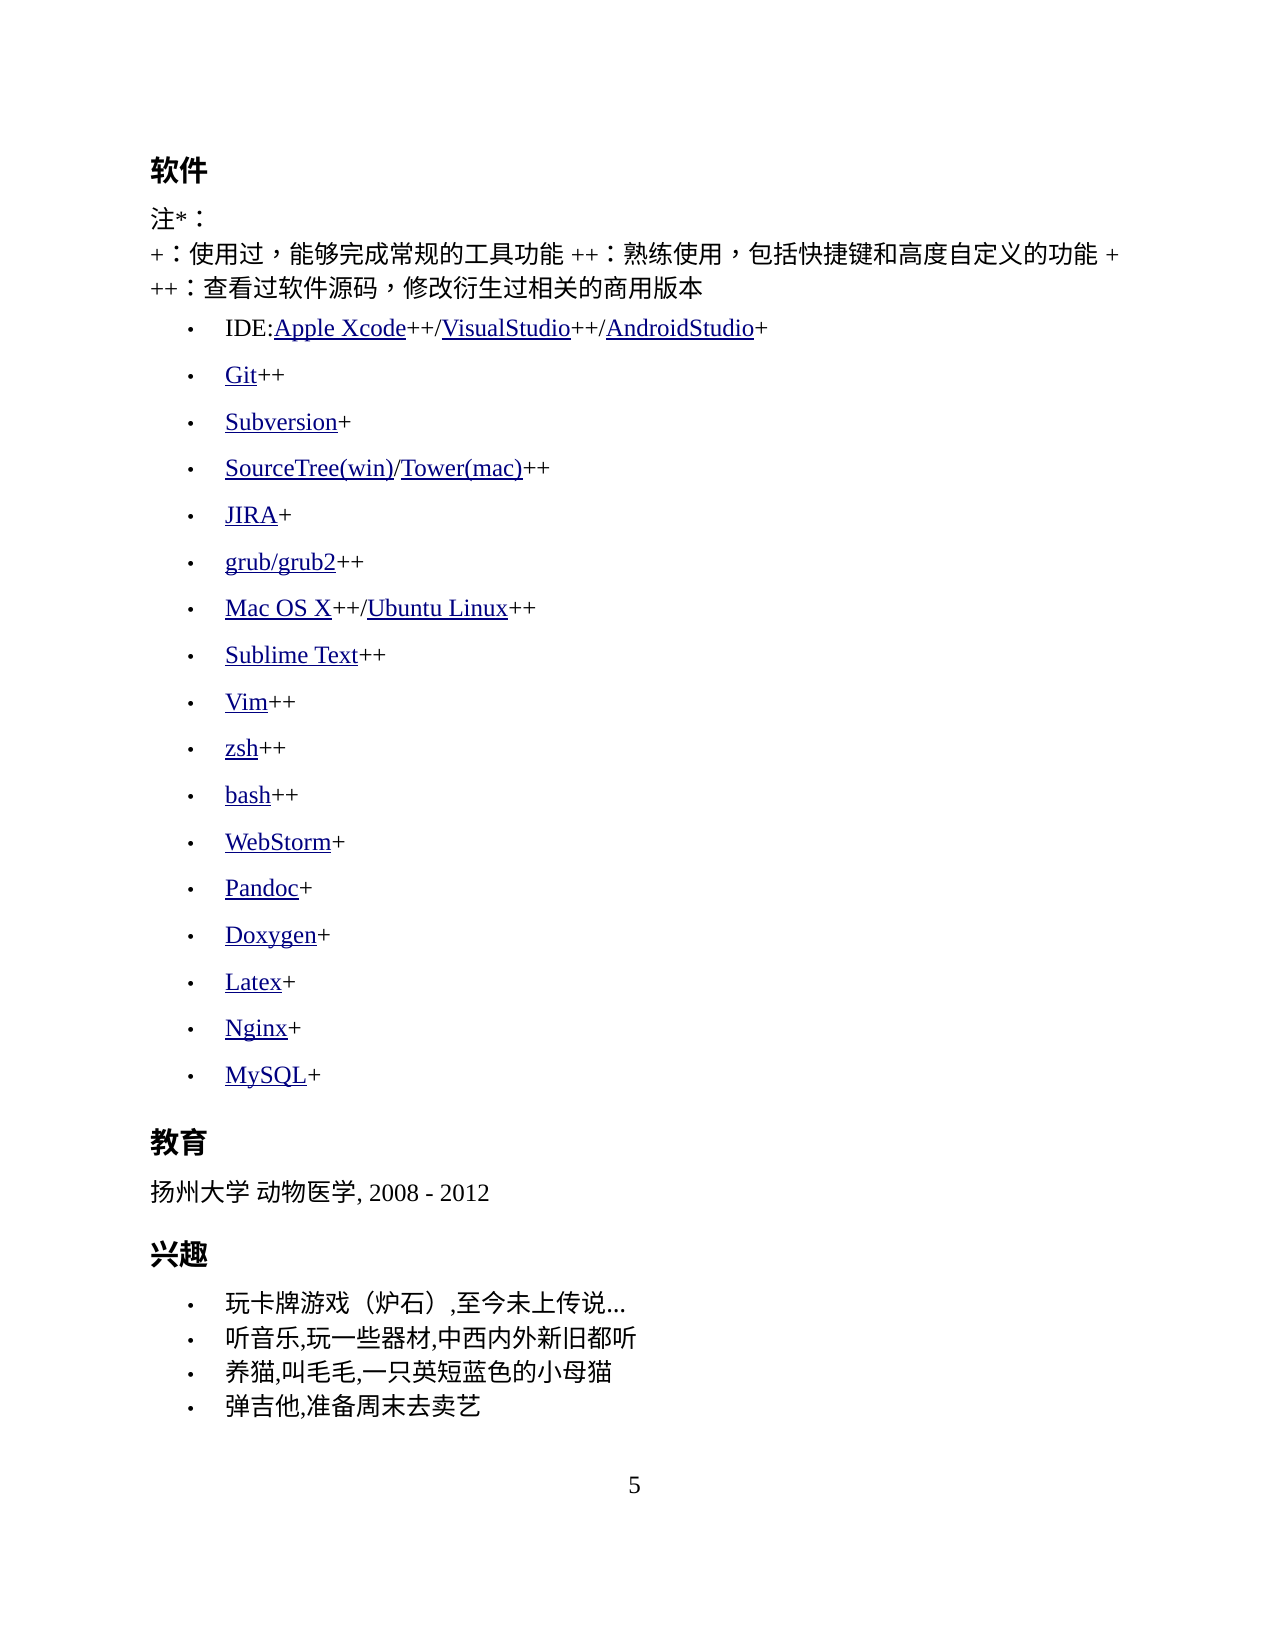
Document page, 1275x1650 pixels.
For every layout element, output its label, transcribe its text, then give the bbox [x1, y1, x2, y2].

list SourceTree(win)/Tower(mac)++ [187, 453, 1125, 482]
list 听音乐,玩一些器材,中西内外新旧都听 [187, 1320, 1125, 1354]
list Pandoc+ [187, 873, 1125, 902]
subtitle 兴趣 [150, 1234, 1125, 1274]
list 玩卡牌游戏（炉石）,至今未上传说… [187, 1286, 1125, 1320]
list Sublime Text++ [187, 640, 1125, 669]
list Subversion+ [187, 407, 1125, 435]
list 养猫,叫毛毛,一只英短蓝色的小母猫 [187, 1354, 1125, 1388]
subtitle 软件 [150, 150, 1125, 190]
list WebStorm+ [187, 827, 1125, 855]
list Git++ [187, 360, 1125, 389]
list grub/grub2++ [187, 547, 1125, 575]
list bash++ [187, 780, 1125, 809]
list Latex+ [187, 967, 1125, 995]
list zsh++ [187, 733, 1125, 762]
list 弹吉他,准备周末去卖艺 [187, 1388, 1125, 1422]
list Vim++ [187, 687, 1125, 715]
list JIRA+ [187, 500, 1125, 529]
subtitle 教育 [150, 1123, 1125, 1162]
list IDE:Apple Xcode++/VisualStudio++/AndroidStudio+ [187, 313, 1125, 342]
text 注*： +：使用过，能够完成常规的工具功能 ++：熟练使用，包括快捷键和高度自定义的功能 +++：查看过软件源码，修改衍生过相关的商用版本 [150, 202, 1125, 304]
list MySQL+ [187, 1060, 1125, 1089]
list Doxygen+ [187, 920, 1125, 949]
list Nginx+ [187, 1013, 1125, 1042]
text 扬州大学 动物医学, 2008 - 2012 [150, 1175, 1125, 1209]
list Mac OS X++/Ubuntu Linux++ [187, 593, 1125, 622]
